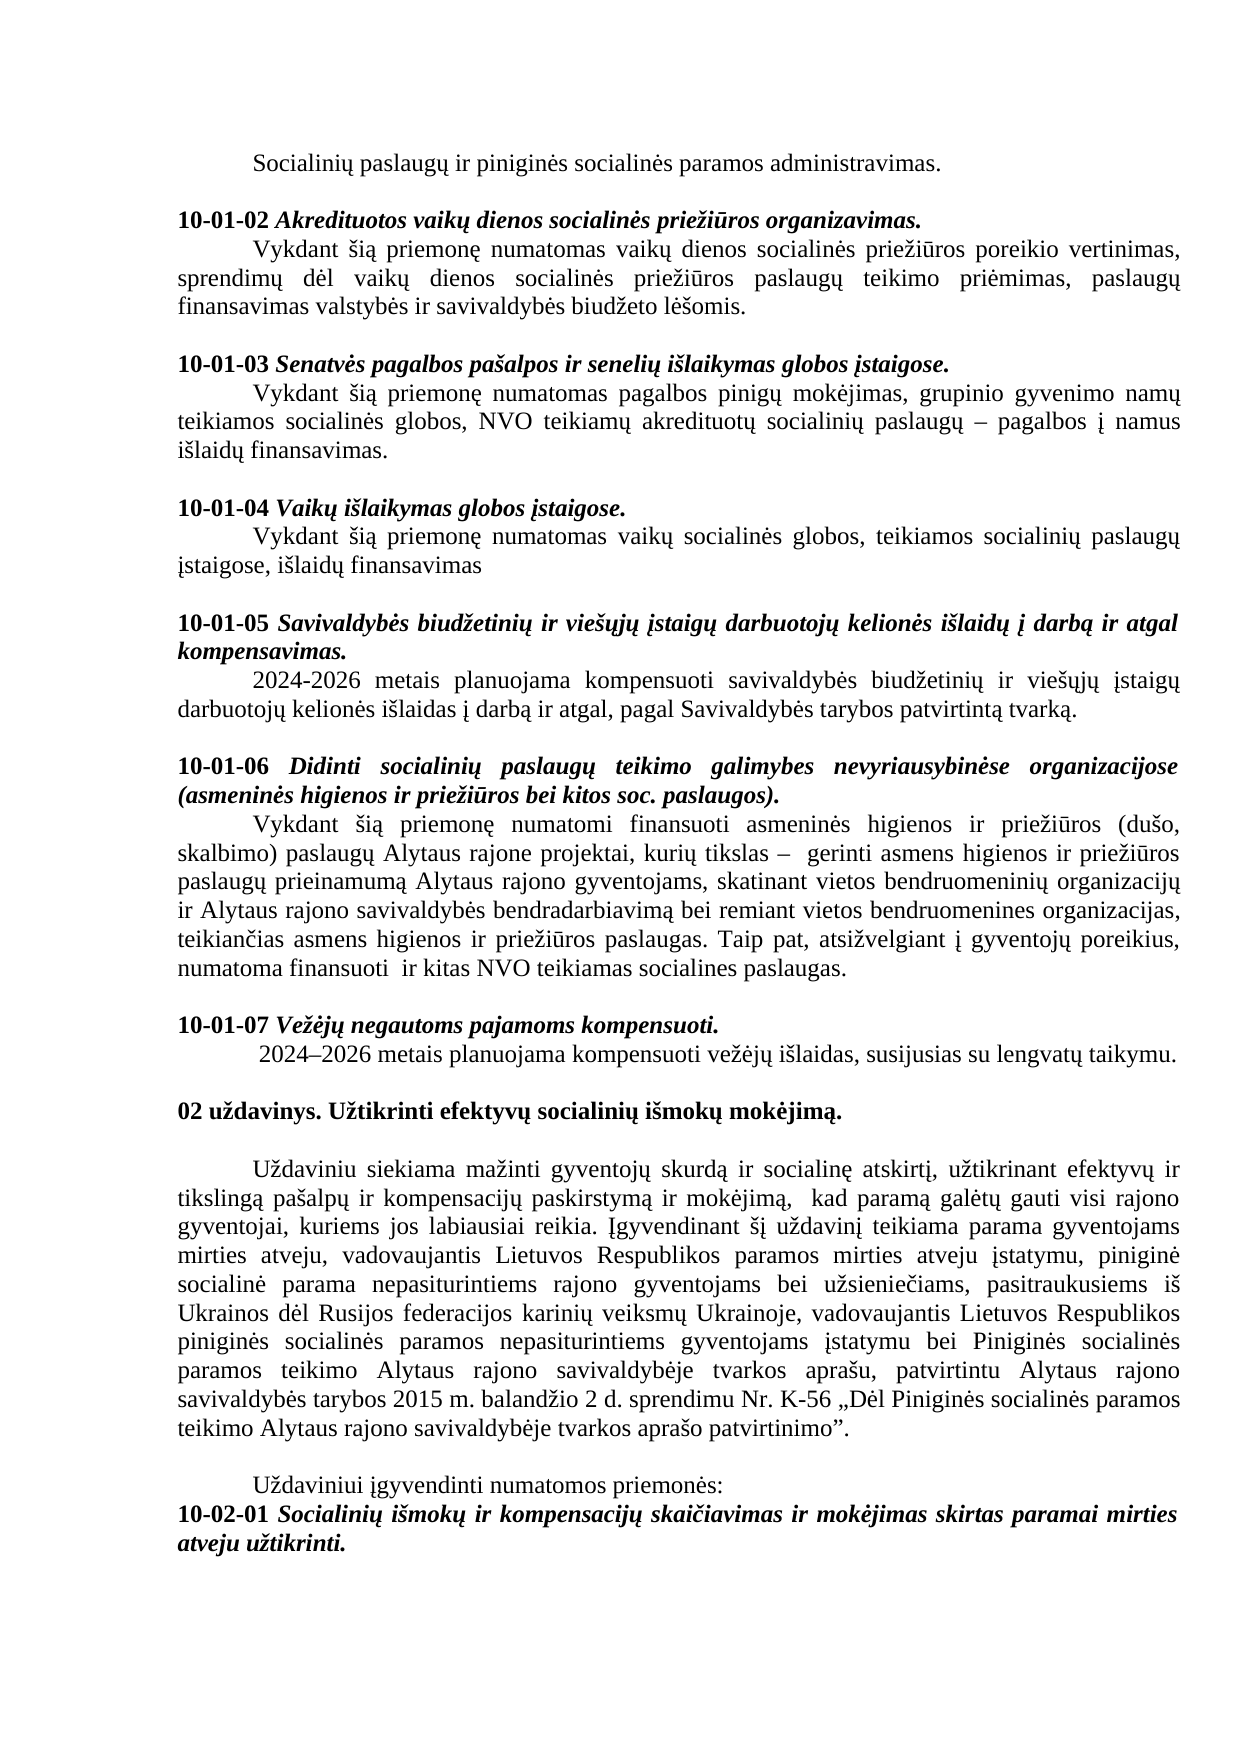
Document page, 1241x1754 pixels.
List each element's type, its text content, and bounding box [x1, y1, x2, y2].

text 10-01-07 Vežėjų negautoms pajamoms kompensuoti. [177, 1010, 1181, 1039]
text Socialinių paslaugų ir piniginės socialinės paramos administravimas. [177, 148, 1181, 176]
text Vykdant šią priemonę numatomas vaikų dienos socialinės priežiūros poreikio vertinimas, sprendimų dėl vaikų dienos socialinės priežiūros paslaugų teikimo priėmimas, paslaugų finansavimas valstybės ir savivaldybės biudžeto lėšomis. [177, 234, 1181, 320]
text Vykdant šią priemonę numatomi finansuoti asmeninės higienos ir priežiūros (dušo, skalbimo) paslaugų Alytaus rajone projektai, kurių tikslas – gerinti asmens higienos ir priežiūros paslaugų prieinamumą Alytaus rajono gyventojams, skatinant vietos bendruomeninių organizacijų ir Alytaus rajono savivaldybės bendradarbiavimą bei remiant vietos bendruomenines organizacijas, teikiančias asmens higienos ir priežiūros paslaugas. Taip pat, atsižvelgiant į gyventojų poreikius, numatoma finansuoti ir kitas NVO teikiamas socialines paslaugas. [177, 809, 1181, 981]
text 10-02-01 Socialinių išmokų ir kompensacijų skaičiavimas ir mokėjimas skirtas paramai mirties atveju užtikrinti. [177, 1499, 1181, 1556]
text Vykdant šią priemonę numatomas vaikų socialinės globos, teikiamos socialinių paslaugų įstaigose, išlaidų finansavimas [177, 521, 1181, 579]
text 10-01-03 Senatvės pagalbos pašalpos ir senelių išlaikymas globos įstaigose. [177, 349, 1181, 378]
text 02 uždavinys. Užtikrinti efektyvų socialinių išmokų mokėjimą. [177, 1096, 1181, 1125]
text 2024–2026 metais planuojama kompensuoti vežėjų išlaidas, susijusias su lengvatų taikymu. [177, 1039, 1181, 1068]
text 10-01-02 Akredituotos vaikų dienos socialinės priežiūros organizavimas. [177, 205, 1181, 234]
text Uždaviniui įgyvendinti numatomos priemonės: [177, 1470, 1181, 1499]
text Vykdant šią priemonę numatomas pagalbos pinigų mokėjimas, grupinio gyvenimo namų teikiamos socialinės globos, NVO teikiamų akredituotų socialinių paslaugų – pagalbos į namus išlaidų finansavimas. [177, 378, 1181, 464]
text 10-01-06 Didinti socialinių paslaugų teikimo galimybes nevyriausybinėse organizacijose (asmeninės higienos ir priežiūros bei kitos soc. paslaugos). [177, 751, 1181, 809]
text 10-01-05 Savivaldybės biudžetinių ir viešųjų įstaigų darbuotojų kelionės išlaidų į darbą ir atgal kompensavimas. [177, 608, 1181, 665]
text 2024-2026 metais planuojama kompensuoti savivaldybės biudžetinių ir viešųjų įstaigų darbuotojų kelionės išlaidas į darbą ir atgal, pagal Savivaldybės tarybos patvirtintą tvarką. [177, 665, 1181, 723]
text Uždaviniu siekiama mažinti gyventojų skurdą ir socialinę atskirtį, užtikrinant efektyvų ir tikslingą pašalpų ir kompensacijų paskirstymą ir mokėjimą, kad paramą galėtų gauti visi rajono gyventojai, kuriems jos labiausiai reikia. Įgyvendinant šį uždavinį teikiama parama gyventojams mirties atveju, vadovaujantis Lietuvos Respublikos paramos mirties atveju įstatymu, piniginė socialinė parama nepasiturintiems rajono gyventojams bei užsieniečiams, pasitraukusiems iš Ukrainos dėl Rusijos federacijos karinių veiksmų Ukrainoje, vadovaujantis Lietuvos Respublikos piniginės socialinės paramos nepasiturintiems gyventojams įstatymu bei Piniginės socialinės paramos teikimo Alytaus rajono savivaldybėje tvarkos aprašu, patvirtintu Alytaus rajono savivaldybės tarybos 2015 m. balandžio 2 d. sprendimu Nr. K-56 „Dėl Piniginės socialinės paramos teikimo Alytaus rajono savivaldybėje tvarkos aprašo patvirtinimo”. [177, 1154, 1181, 1441]
text 10-01-04 Vaikų išlaikymas globos įstaigose. [177, 493, 1181, 521]
